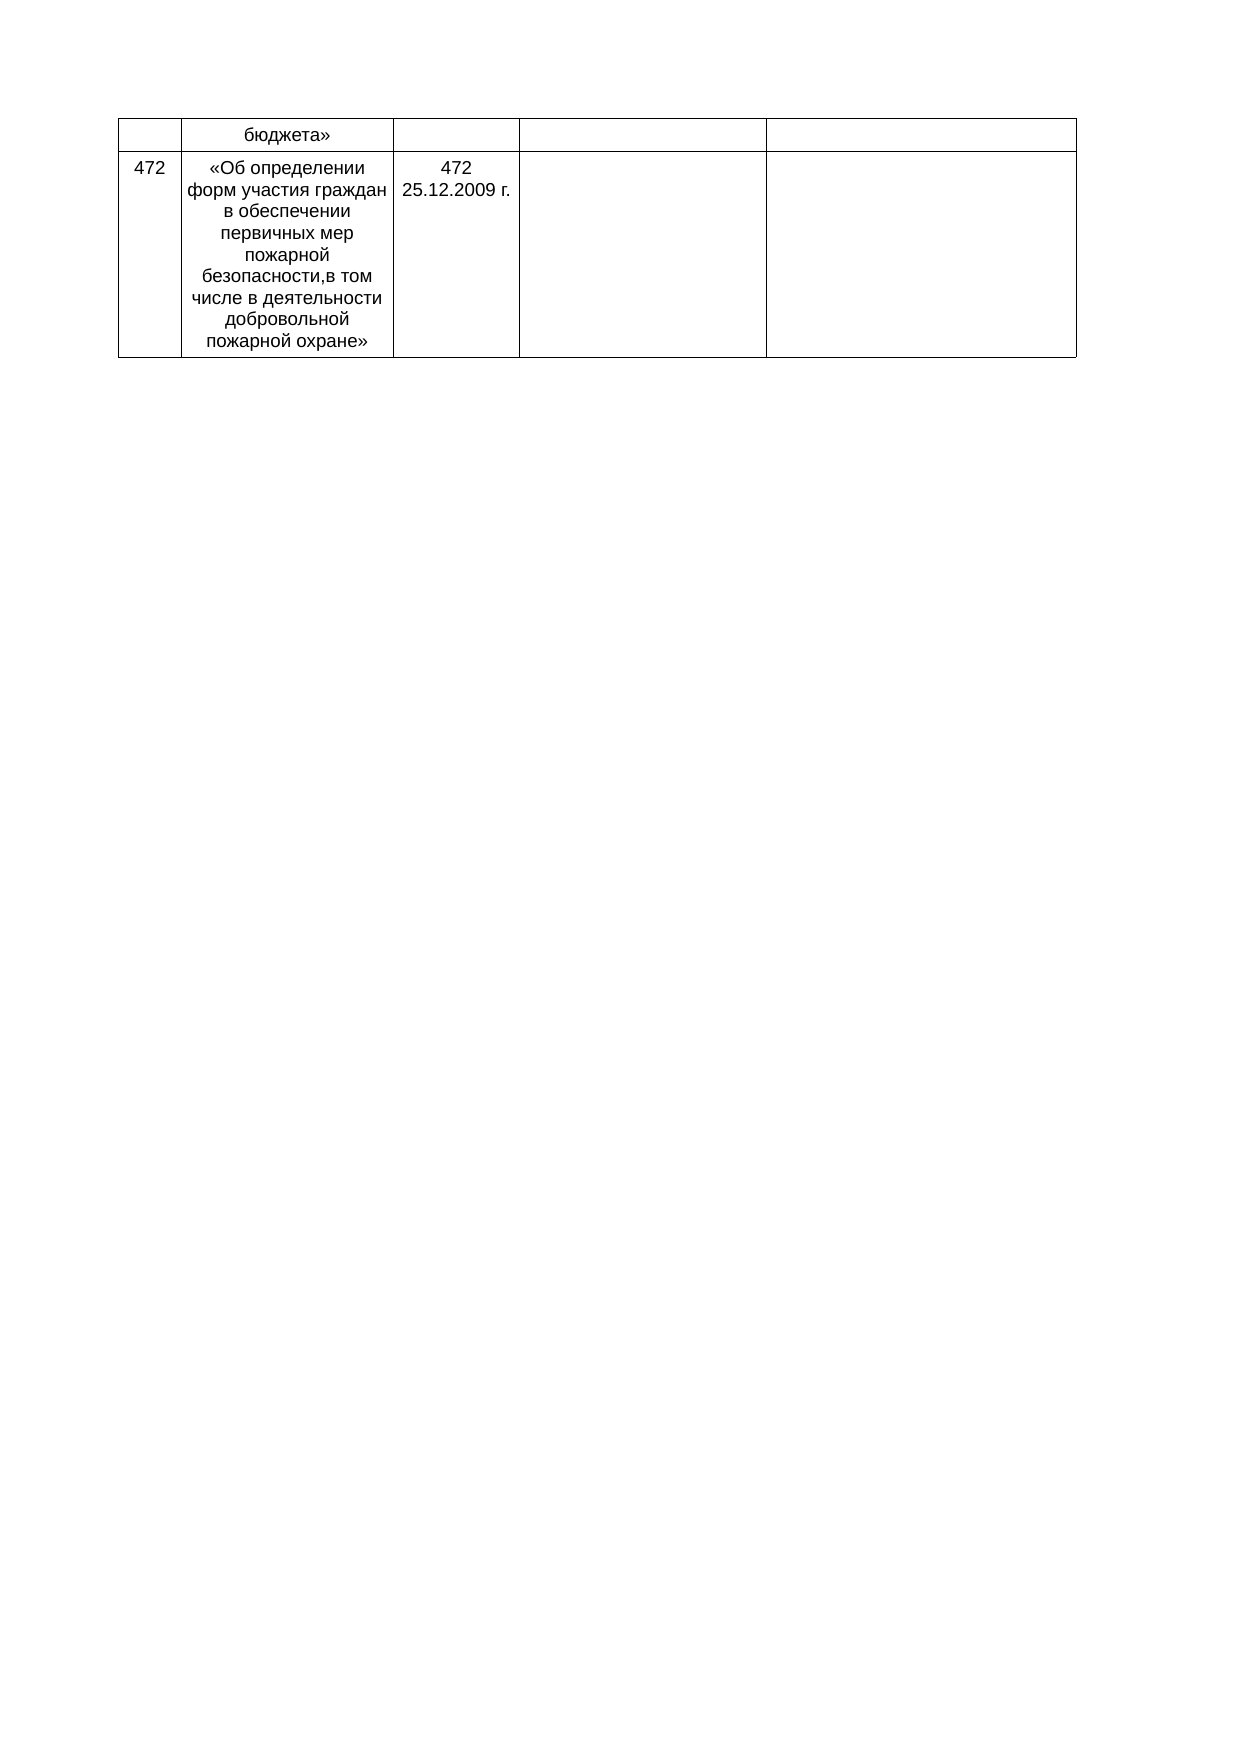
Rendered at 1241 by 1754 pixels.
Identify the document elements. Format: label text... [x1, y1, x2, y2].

table_cell 472 [119, 152, 181, 357]
table_cell [520, 152, 766, 357]
table_cell бюджета» [182, 119, 393, 151]
table_cell 472 25.12.2009 г. [394, 152, 519, 357]
table_cell [394, 119, 519, 151]
table_cell [767, 119, 1076, 151]
table_cell [767, 152, 1076, 357]
table_cell [119, 119, 181, 151]
table_cell «Об определении форм участия граждан в обеспечении первичных мер пожарной безопасности,в том числе в деятельности добровольной пожарной охране» [182, 152, 393, 357]
table_cell [520, 119, 766, 151]
